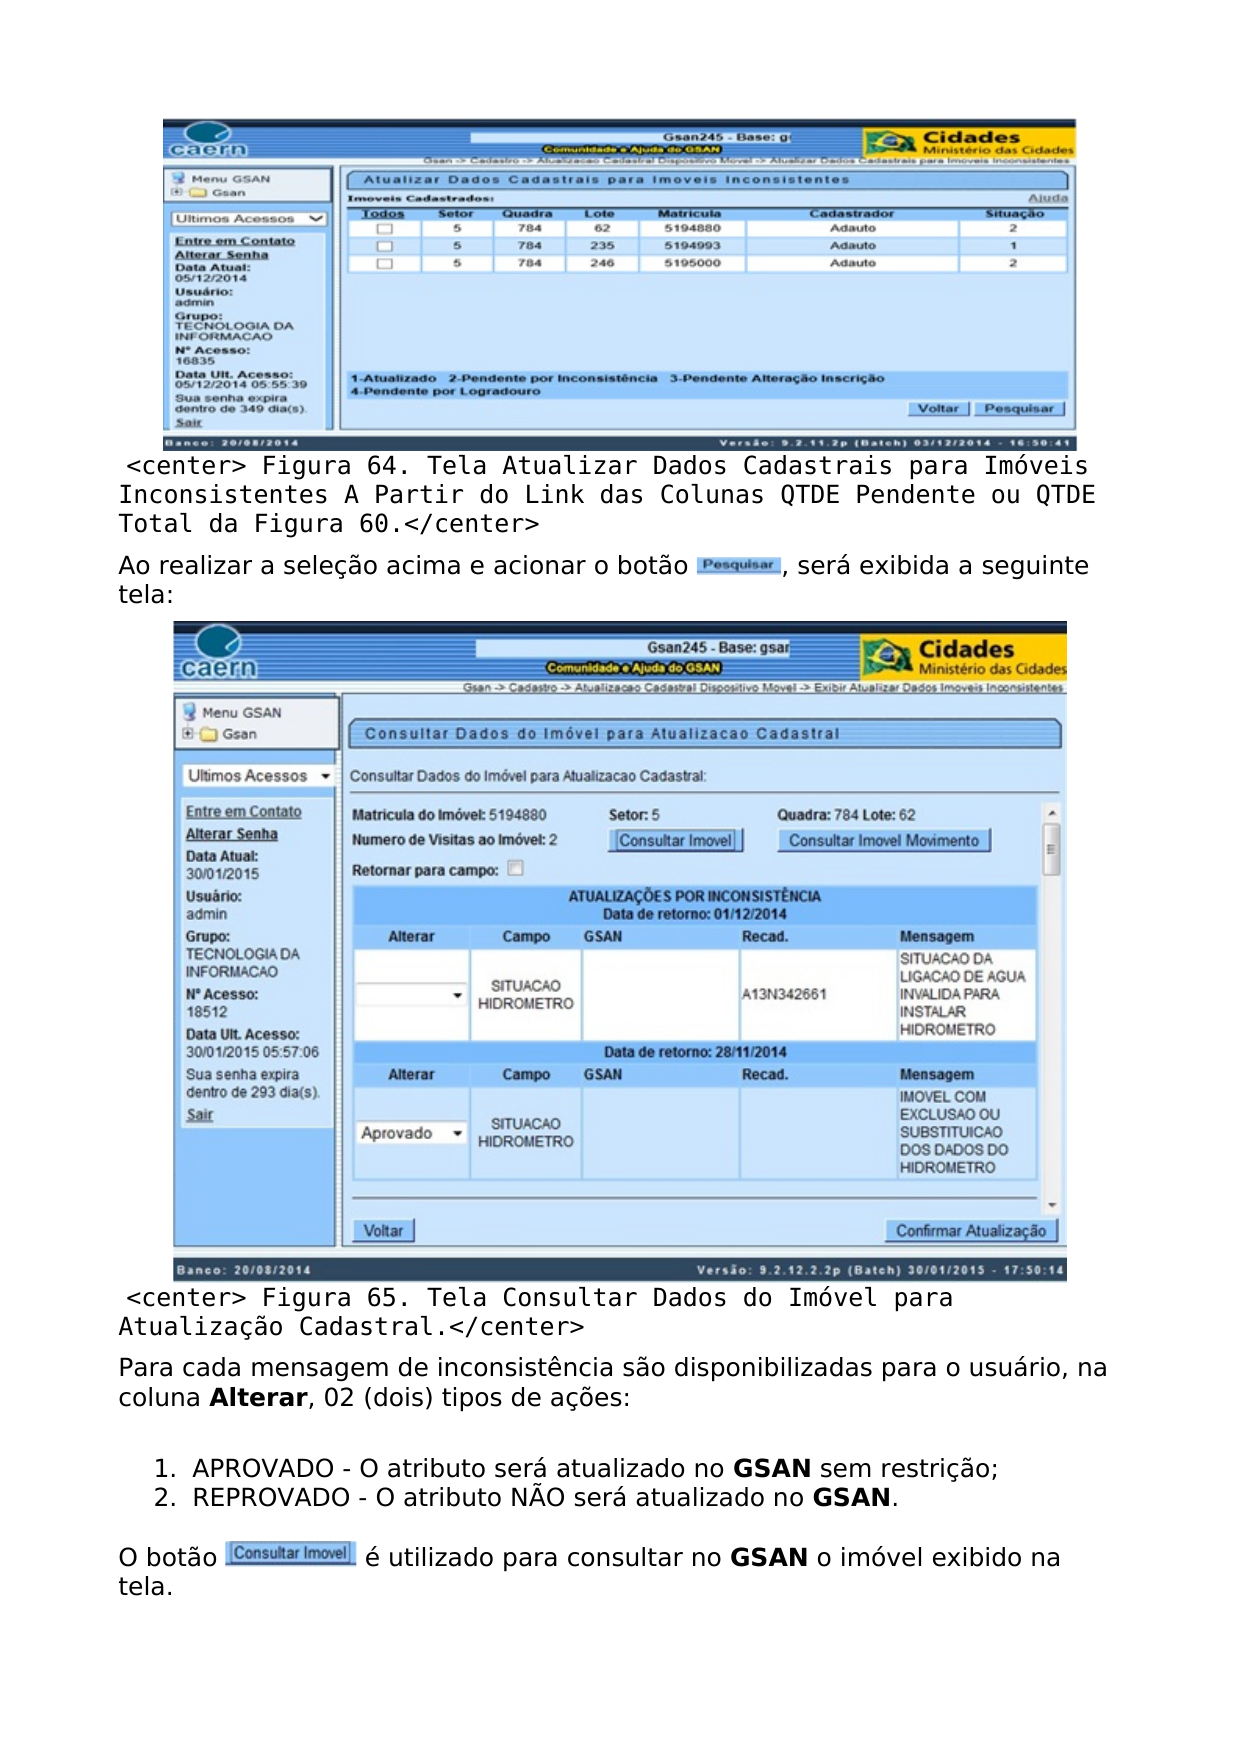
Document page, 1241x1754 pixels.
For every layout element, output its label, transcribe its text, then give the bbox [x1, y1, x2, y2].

text Para cada mensagem de inconsistência são disponibilizadas para o usuário, na coluna Alterar, 02 (dois) tipos de ações: [118, 1353, 1122, 1412]
text O botão é utilizado para consultar no GSAN o imóvel exibido na tela. [118, 1542, 1122, 1602]
picture [225, 1541, 357, 1567]
picture [173, 621, 1067, 1283]
picture [696, 557, 782, 575]
list REPROVADO - O atributo NÃO será atualizado no GSAN. [177, 1483, 1122, 1512]
text <center> Figura 64. Tela Atualizar Dados Cadastrais para Imóveis Inconsistentes A Partir do Link das Colunas QTDE Pendente ou QTDE Total da Figura 60.</center> [118, 451, 1122, 538]
list APROVADO - O atributo será atualizado no GSAN sem restrição; [177, 1454, 1122, 1483]
text <center> Figura 65. Tela Consultar Dados do Imóvel para Atualização Cadastral.</center> [118, 1283, 1122, 1341]
picture [163, 118, 1078, 451]
text Ao realizar a seleção acima e acionar o botão , será exibida a seguinte tela: [118, 551, 1122, 609]
